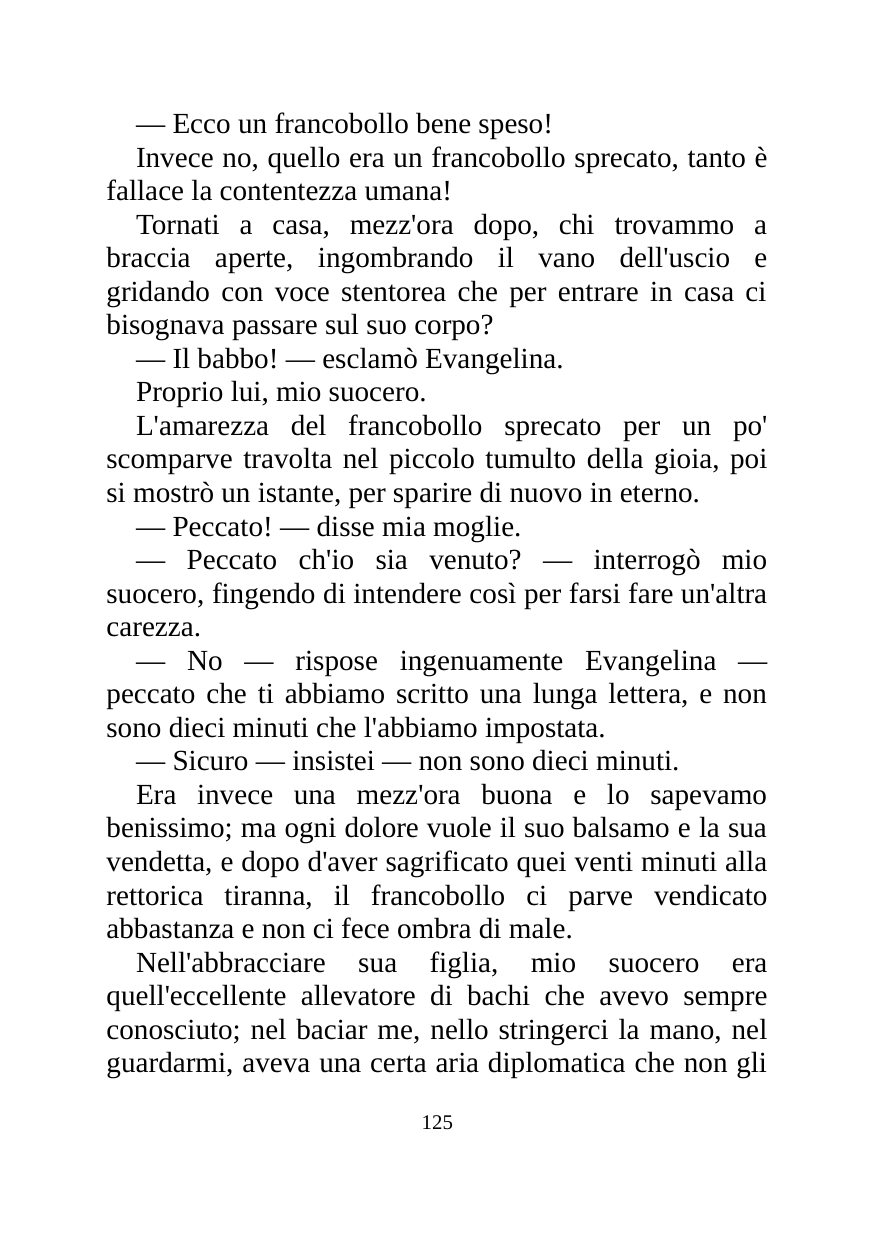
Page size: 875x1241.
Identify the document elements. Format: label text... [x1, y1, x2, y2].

text Era invece una mezz'ora buona e lo sapevamo benissimo; ma ogni dolore vuole il suo balsamo e la sua vendetta, e dopo d'aver sagrificato quei venti minuti alla rettorica tiranna, il francobollo ci parve vendicato abbastanza e non ci fece ombra di male. [106, 777, 768, 945]
text Tornati a casa, mezz'ora dopo, chi trovammo a braccia aperte, ingombrando il vano dell'uscio e gridando con voce stentorea che per entrare in casa ci bisognava passare sul suo corpo? [106, 207, 768, 341]
text — No — rispose ingenuamente Evangelina — peccato che ti abbiamo scritto una lunga lettera, e non sono dieci minuti che l'abbiamo impostata. [106, 643, 768, 743]
text L'amarezza del francobollo sprecato per un po' scomparve travolta nel piccolo tumulto della gioia, poi si mostrò un istante, per sparire di nuovo in eterno. [106, 408, 768, 509]
text — Peccato ch'io sia venuto? — interrogò mio suocero, fingendo di intendere così per farsi fare un'altra carezza. [106, 542, 768, 643]
text — Peccato! — disse mia moglie. [106, 509, 768, 542]
text Proprio lui, mio suocero. [106, 374, 768, 408]
text Nell'abbracciare sua figlia, mio suocero era quell'eccellente allevatore di bachi che avevo sempre conosciuto; nel baciar me, nello stringerci la mano, nel guardarmi, aveva una certa aria diplomatica che non gli [106, 945, 768, 1079]
text — Ecco un francobollo bene speso! [106, 106, 768, 140]
text — Sicuro — insistei — non sono dieci minuti. [106, 743, 768, 777]
text — Il babbo! — esclamò Evangelina. [106, 341, 768, 374]
text Invece no, quello era un francobollo sprecato, tanto è fallace la contentezza umana! [106, 140, 768, 207]
